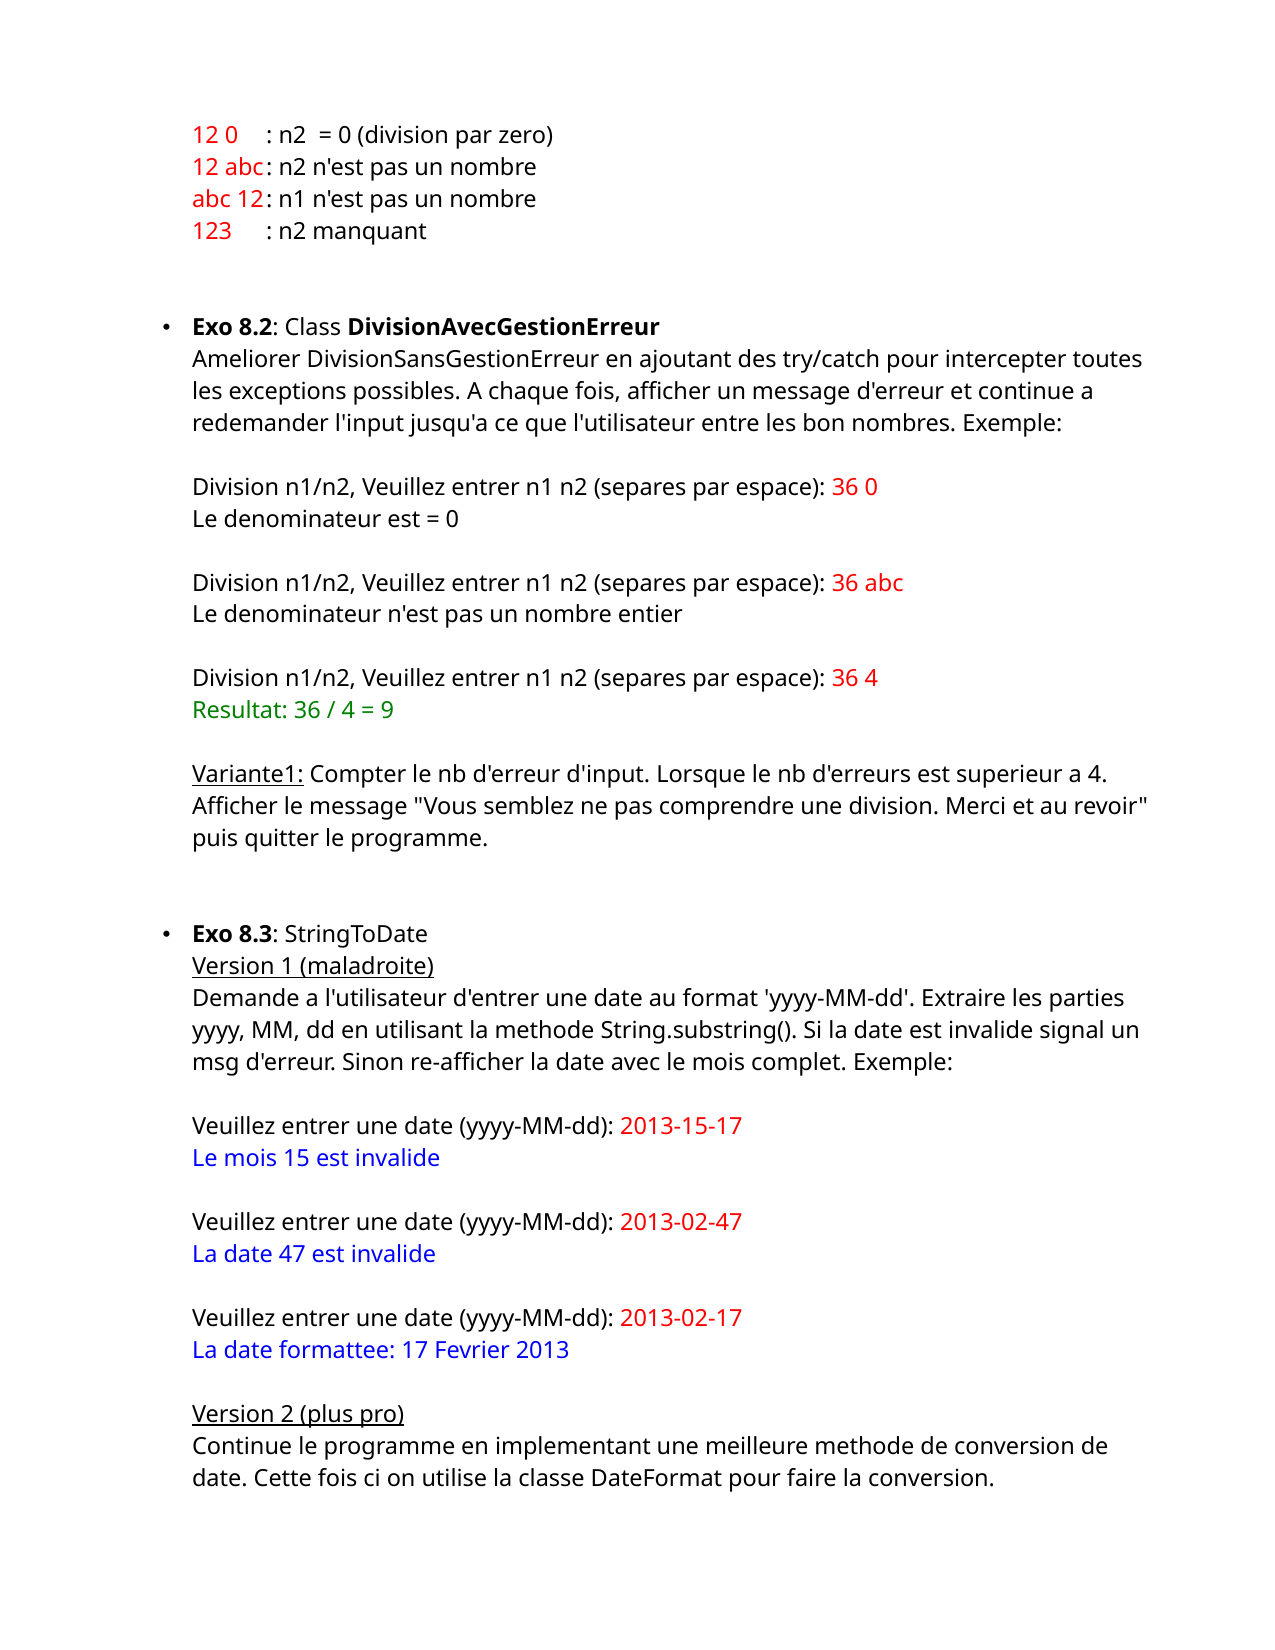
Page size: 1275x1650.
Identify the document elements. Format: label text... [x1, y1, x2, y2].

list Exo 8.2: Class DivisionAvecGestionErreur Ameliorer DivisionSansGestionErreur en ajoutant des try/catch pour intercepter toutes les exceptions possibles. A chaque fois, afficher un message d'erreur et continue a redemander l'input jusqu'a ce que l'utilisateur entre les bon nombres. Exemple: Division n1/n2, Veuillez entrer n1 n2 (separes par espace): 36 0 Le denominateur est = 0 Division n1/n2, Veuillez entrer n1 n2 (separes par espace): 36 abc Le denominateur n'est pas un nombre entier Division n1/n2, Veuillez entrer n1 n2 (separes par espace): 36 4 Resultat: 36 / 4 = 9 Variante1: Compter le nb d'erreur d'input. Lorsque le nb d'erreurs est superieur a 4. Afficher le message "Vous semblez ne pas comprendre une division. Merci et au revoir" puis quitter le programme. [162, 310, 1157, 918]
list 12 0 : n2 = 0 (division par zero) 12 abc : n2 n'est pas un nombre abc 12 : n1 n'est pas un nombre 123 : n2 manquant [162, 118, 1157, 310]
list Exo 8.3: StringToDate Version 1 (maladroite) Demande a l'utilisateur d'entrer une date au format 'yyyy-MM-dd'. Extraire les parties yyyy, MM, dd en utilisant la methode String.substring(). Si la date est invalide signal un msg d'erreur. Sinon re-afficher la date avec le mois complet. Exemple: Veuillez entrer une date (yyyy-MM-dd): 2013-15-17 Le mois 15 est invalide Veuillez entrer une date (yyyy-MM-dd): 2013-02-47 La date 47 est invalide Veuillez entrer une date (yyyy-MM-dd): 2013-02-17 La date formattee: 17 Fevrier 2013 Version 2 (plus pro) Continue le programme en implementant une meilleure methode de conversion de date. Cette fois ci on utilise la classe DateFormat pour faire la conversion. [162, 918, 1157, 1525]
